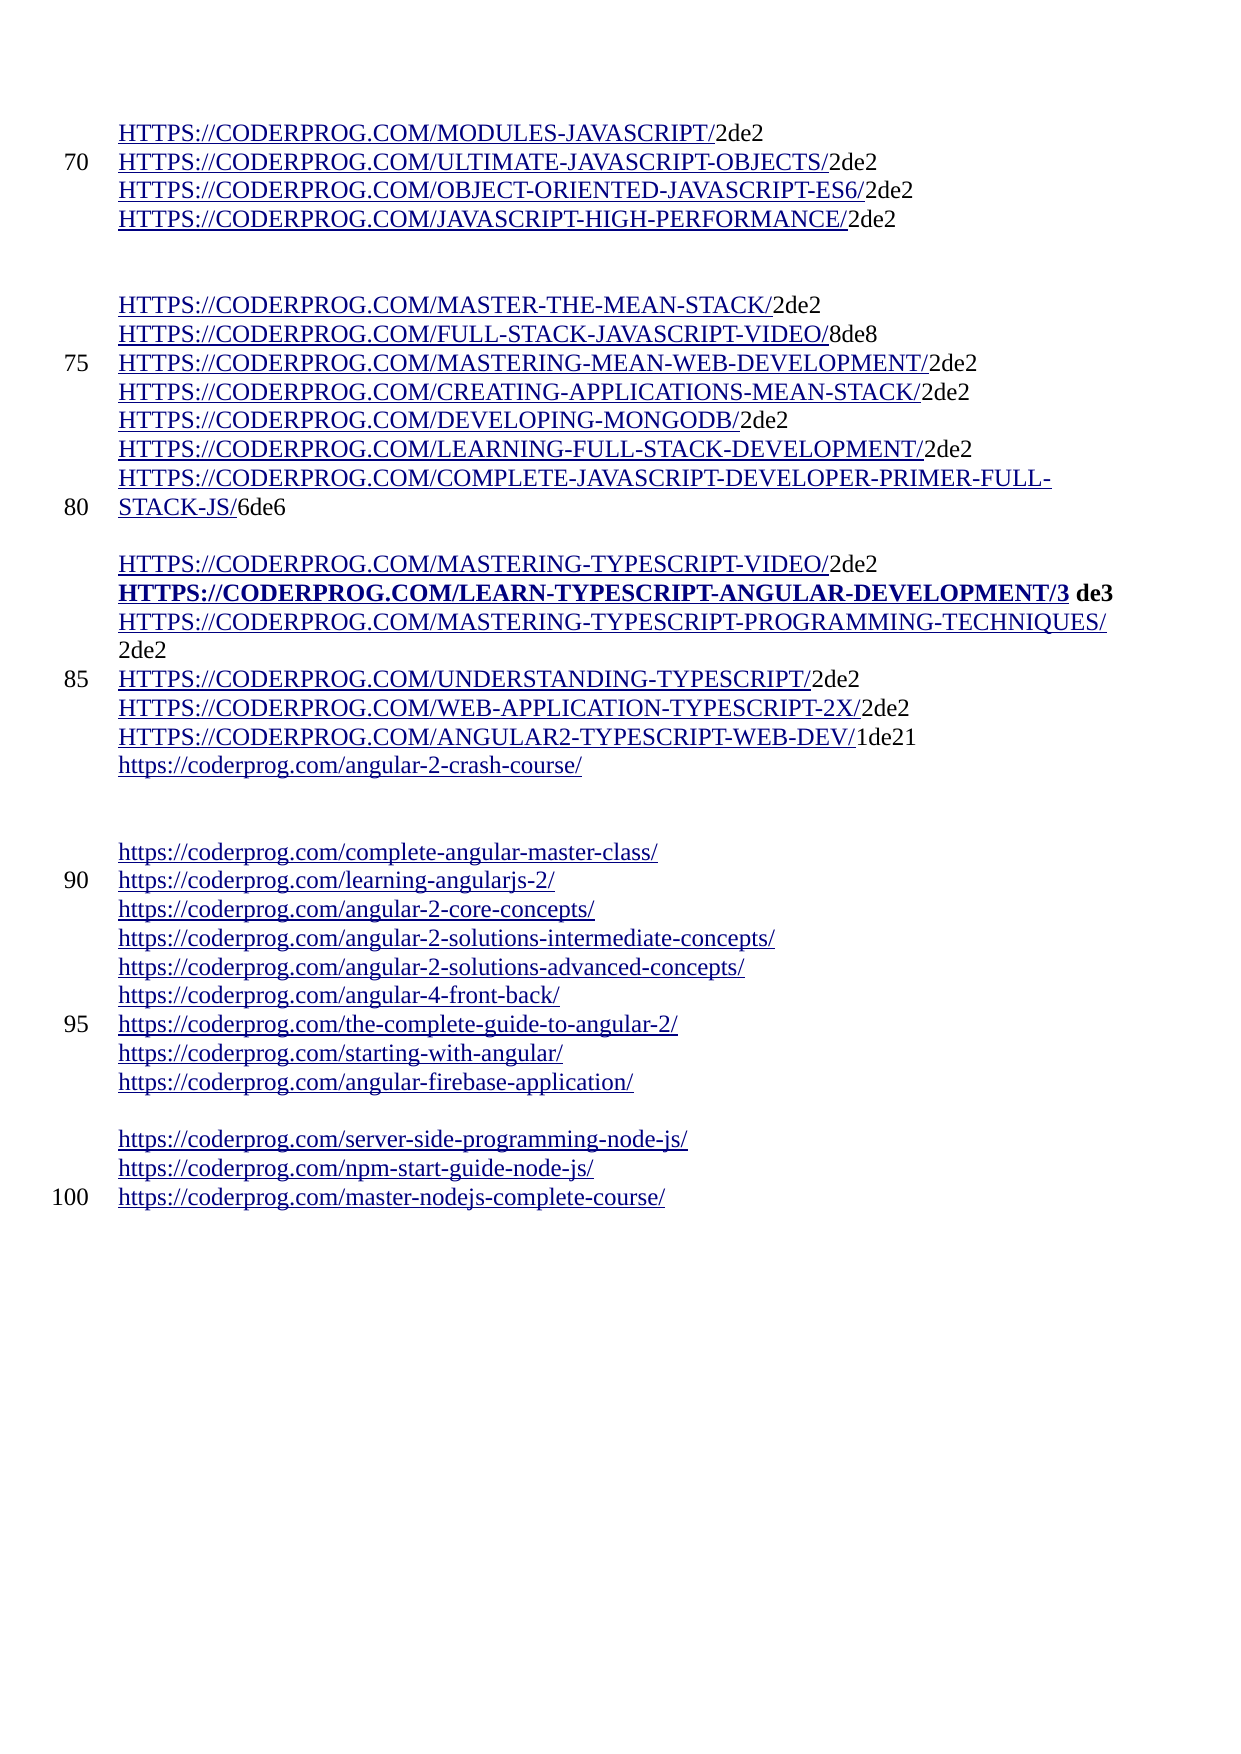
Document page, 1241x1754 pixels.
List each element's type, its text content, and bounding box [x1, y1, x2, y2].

text HTTPS://CODERPROG.COM/LEARN-TYPESCRIPT-ANGULAR-DEVELOPMENT/3 de3 [118, 578, 1122, 607]
text https://coderprog.com/server-side-programming-node-js/ [118, 1124, 1122, 1153]
text HTTPS://CODERPROG.COM/FULL-STACK-JAVASCRIPT-VIDEO/8de8 [118, 319, 1122, 348]
text https://coderprog.com/master-nodejs-complete-course/ [118, 1182, 1122, 1211]
text https://coderprog.com/complete-angular-master-class/ [118, 837, 1122, 866]
text HTTPS://CODERPROG.COM/CREATING-APPLICATIONS-MEAN-STACK/2de2 [118, 377, 1122, 406]
text https://coderprog.com/angular-2-solutions-intermediate-concepts/ [118, 923, 1122, 952]
text https://coderprog.com/the-complete-guide-to-angular-2/ [118, 1009, 1122, 1038]
text HTTPS://CODERPROG.COM/MASTERING-TYPESCRIPT-PROGRAMMING-TECHNIQUES/2de2 [118, 607, 1122, 664]
text https://coderprog.com/angular-firebase-application/ [118, 1067, 1122, 1096]
text HTTPS://CODERPROG.COM/ULTIMATE-JAVASCRIPT-OBJECTS/2de2 [118, 147, 1122, 176]
text HTTPS://CODERPROG.COM/LEARNING-FULL-STACK-DEVELOPMENT/2de2 [118, 434, 1122, 463]
text HTTPS://CODERPROG.COM/MASTER-THE-MEAN-STACK/2de2 [118, 291, 1122, 319]
text HTTPS://CODERPROG.COM/UNDERSTANDING-TYPESCRIPT/2de2 [118, 664, 1122, 693]
text HTTPS://CODERPROG.COM/MASTERING-TYPESCRIPT-VIDEO/2de2 [118, 549, 1122, 578]
text HTTPS://CODERPROG.COM/MASTERING-MEAN-WEB-DEVELOPMENT/2de2 [118, 348, 1122, 377]
text HTTPS://CODERPROG.COM/ANGULAR2-TYPESCRIPT-WEB-DEV/1de21 [118, 722, 1122, 751]
text HTTPS://CODERPROG.COM/JAVASCRIPT-HIGH-PERFORMANCE/2de2 [118, 204, 1122, 233]
text HTTPS://CODERPROG.COM/COMPLETE-JAVASCRIPT-DEVELOPER-PRIMER-FULL-STACK-JS/6de6 [118, 463, 1122, 521]
text HTTPS://CODERPROG.COM/OBJECT-ORIENTED-JAVASCRIPT-ES6/2de2 [118, 176, 1122, 204]
text https://coderprog.com/angular-2-crash-course/ [118, 751, 1122, 779]
text https://coderprog.com/npm-start-guide-node-js/ [118, 1153, 1122, 1182]
text https://coderprog.com/angular-4-front-back/ [118, 981, 1122, 1009]
text HTTPS://CODERPROG.COM/WEB-APPLICATION-TYPESCRIPT-2X/2de2 [118, 693, 1122, 722]
text HTTPS://CODERPROG.COM/DEVELOPING-MONGODB/2de2 [118, 406, 1122, 434]
text https://coderprog.com/angular-2-solutions-advanced-concepts/ [118, 952, 1122, 981]
text https://coderprog.com/learning-angularjs-2/ [118, 866, 1122, 894]
text https://coderprog.com/starting-with-angular/ [118, 1038, 1122, 1067]
text HTTPS://CODERPROG.COM/MODULES-JAVASCRIPT/2de2 [118, 118, 1122, 147]
text https://coderprog.com/angular-2-core-concepts/ [118, 894, 1122, 923]
